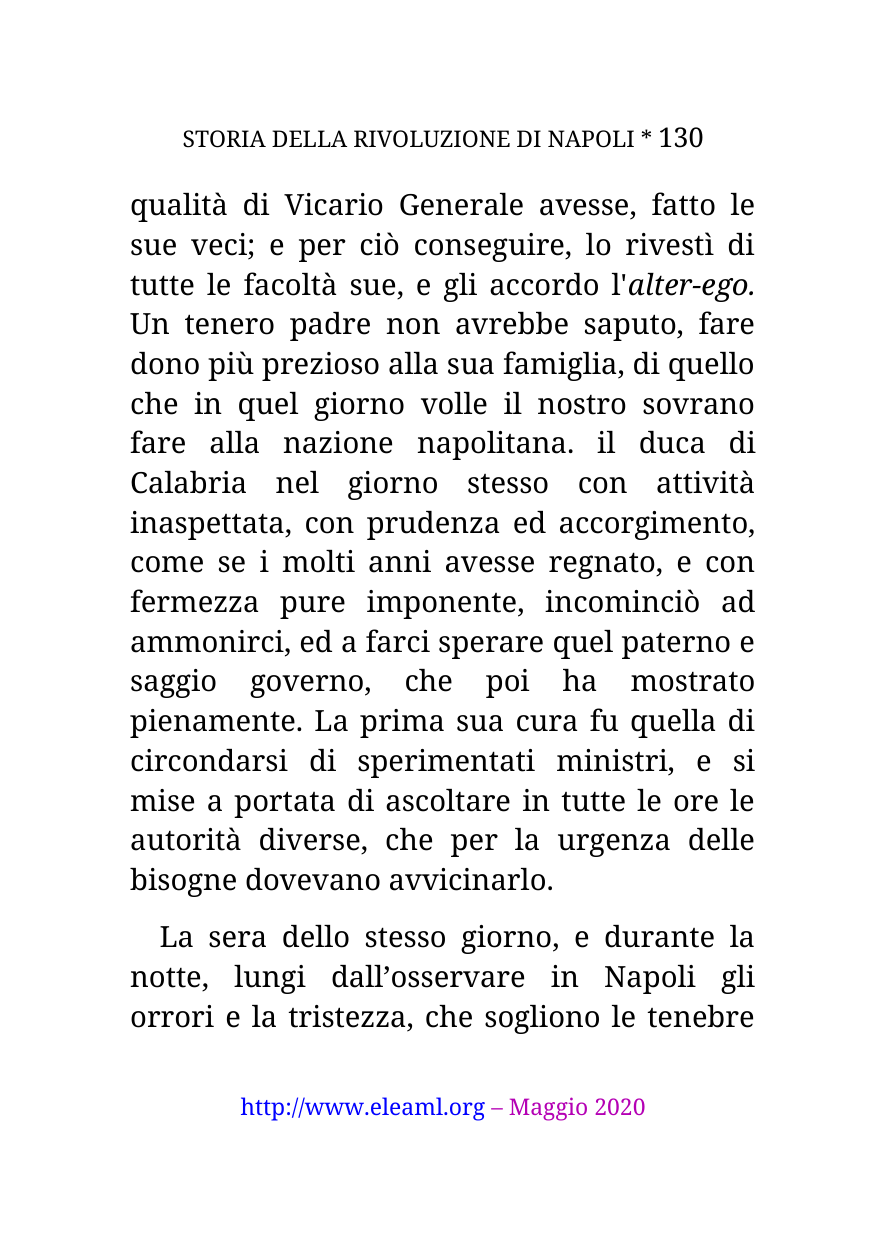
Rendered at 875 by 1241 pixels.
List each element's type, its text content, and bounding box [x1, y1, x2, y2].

text La sera dello stesso giorno, e durante la notte, lungi dall’osservare in Napoli gli orrori e la tristezza, che sogliono le tenebre [130, 917, 756, 1036]
text qualità di Vicario Generale avesse, fatto le sue veci; e per ciò conseguire, lo rivestì di tutte le facoltà sue, e gli accordo l'alter-ego. Un tenero padre non avrebbe saputo, fare dono più prezioso alla sua famiglia, di quello che in quel giorno volle il nostro sovrano fare alla nazione napolitana. il duca di Calabria nel giorno stesso con attività inaspettata, con prudenza ed accorgimento, come se i molti anni avesse regnato, e con fermezza pure imponente, incominciò ad ammonirci, ed a farci sperare quel paterno e saggio governo, che poi ha mostrato pienamente. La prima sua cura fu quella di circondarsi di sperimentati ministri, e si mise a portata di ascoltare in tutte le ore le autorità diverse, che per la urgenza delle bisogne dovevano avvicinarlo. [130, 184, 756, 899]
